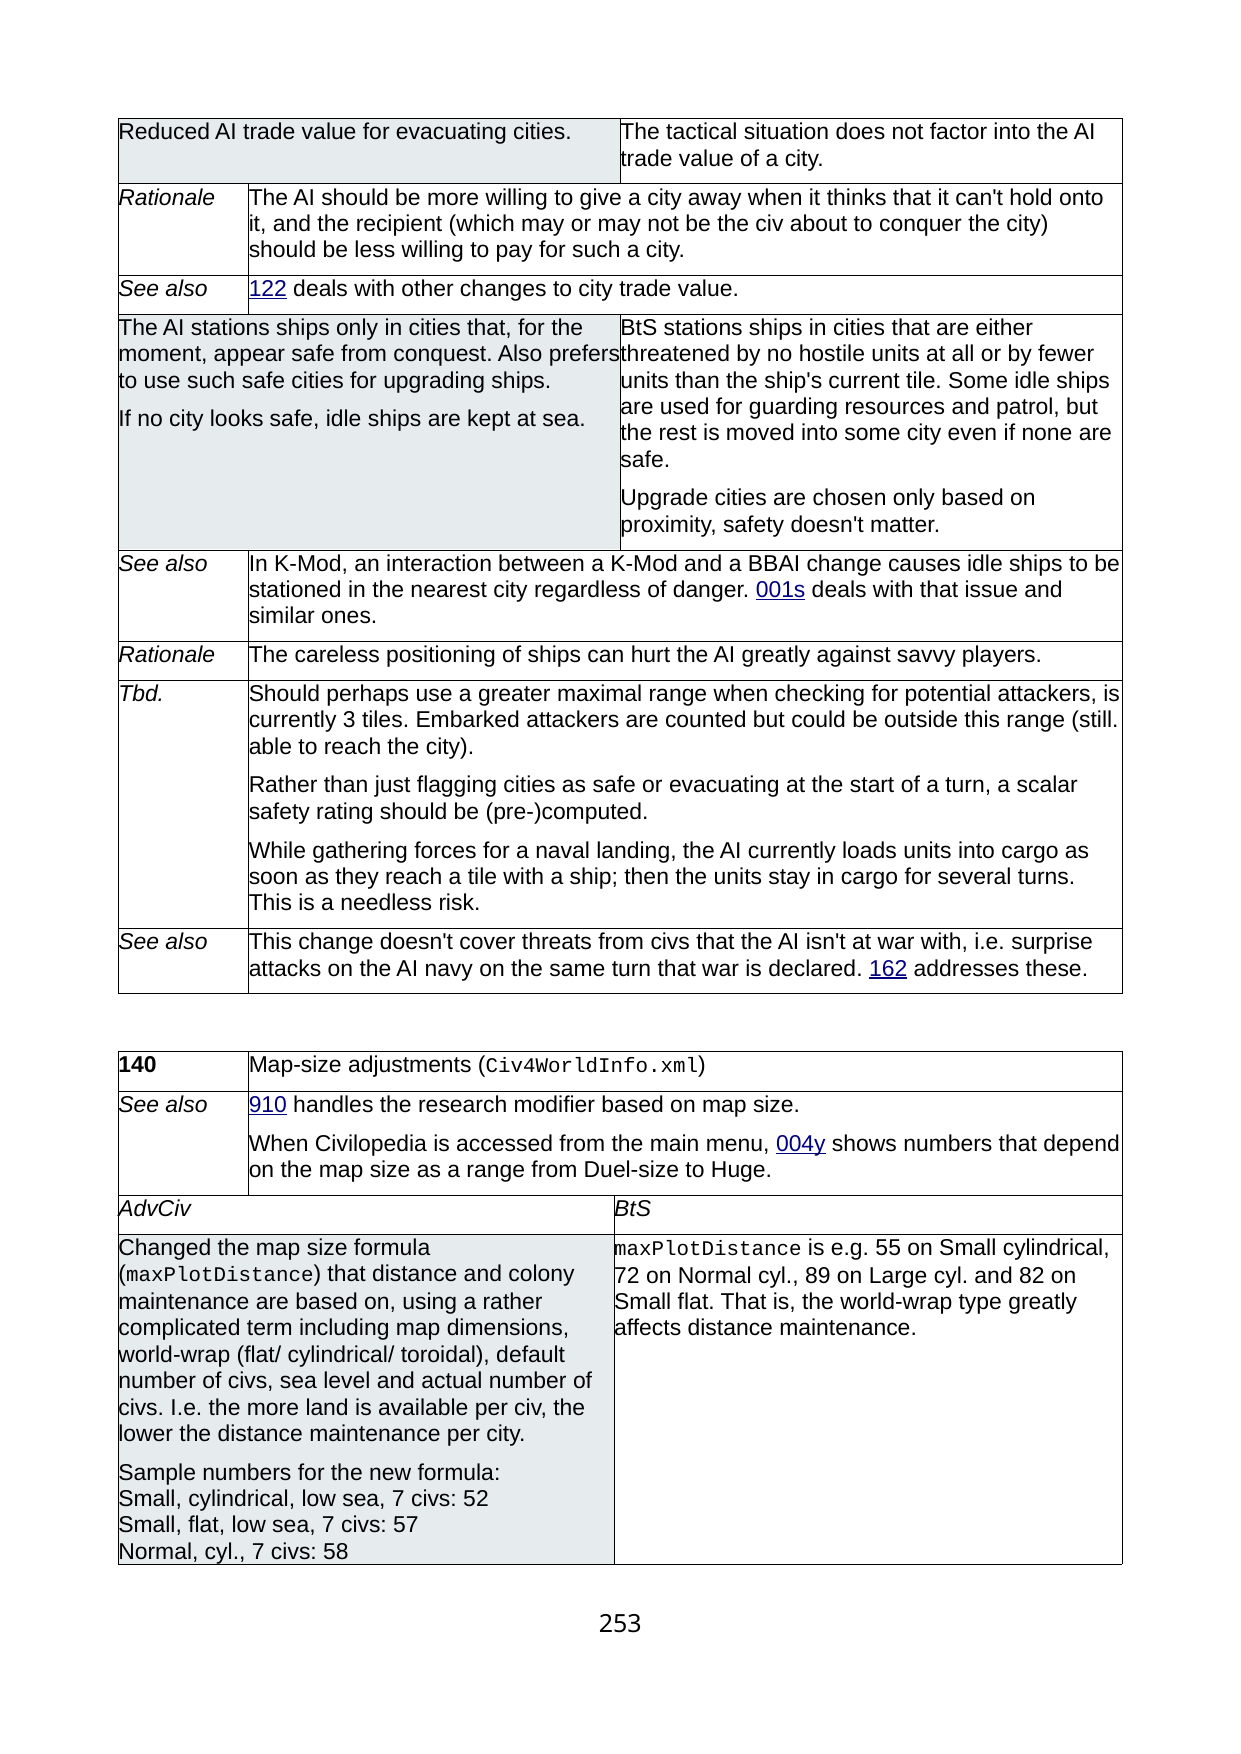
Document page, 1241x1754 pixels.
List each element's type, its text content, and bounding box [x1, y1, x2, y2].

table_cell AdvCiv [119, 1196, 614, 1234]
table_cell maxPlotDistance is e.g. 55 on Small cylindrical, 72 on Normal cyl., 89 on Large cyl. and 82 on Small flat. That is, the world-wrap type greatly affects distance maintenance. [615, 1235, 1122, 1564]
table_cell In K-Mod, an interaction between a K-Mod and a BBAI change causes idle ships to be stationed in the nearest city regardless of danger. 001s deals with that issue and similar ones. [249, 551, 1122, 641]
table_cell The careless positioning of ships can hurt the AI greatly against savvy players. [249, 642, 1122, 680]
table_cell 910 handles the research modifier based on map size. When Civilopedia is accessed from the main menu, 004y shows numbers that depend on the map size as a range from Duel-size to Huge. [249, 1092, 1122, 1195]
table_cell See also [119, 276, 248, 314]
table_cell Reduced AI trade value for evacuating cities. [119, 119, 620, 183]
table_cell This change doesn't cover threats from civs that the AI isn't at war with, i.e. surprise attacks on the AI navy on the same turn that war is declared. 162 addresses these. [249, 929, 1122, 993]
table_cell The AI stations ships only in cities that, for the moment, appear safe from conquest. Also prefers to use such safe cities for upgrading ships. If no city looks safe, idle ships are kept at sea. [119, 315, 620, 549]
table_header Map-size adjustments (Civ4WorldInfo.xml) [249, 1052, 1122, 1091]
table_cell Should perhaps use a greater maximal range when checking for potential attackers, is currently 3 tiles. Embarked attackers are counted but could be outside this range (still. able to reach the city). Rather than just flagging cities as safe or evacuating at the start of a turn, a scalar safety rating should be (pre-)computed. While gathering forces for a naval landing, the AI currently loads units into cargo as soon as they reach a tile with a ship; then the units stay in cargo for several turns. This is a needless risk. [249, 681, 1122, 928]
table_cell Rationale [119, 642, 248, 680]
table_cell The tactical situation does not factor into the AI trade value of a city. [621, 119, 1122, 183]
table_cell 122 deals with other changes to city trade value. [249, 276, 1122, 314]
table_cell Tbd. [119, 681, 248, 928]
table_cell See also [119, 1092, 248, 1195]
table_cell The AI should be more willing to give a city away when it thinks that it can't hold onto it, and the recipient (which may or may not be the civ about to conquer the city) should be less willing to pay for such a city. [249, 184, 1122, 275]
table_cell BtS [615, 1196, 1122, 1234]
table_cell See also [119, 929, 248, 993]
table_cell See also [119, 551, 248, 641]
table_cell Rationale [119, 184, 248, 275]
table_header 140 [119, 1052, 248, 1091]
table_cell Changed the map size formula (maxPlotDistance) that distance and colony maintenance are based on, using a rather complicated term including map dimensions, world-wrap (flat/ cylindrical/ toroidal), default number of civs, sea level and actual number of civs. I.e. the more land is available per civ, the lower the distance maintenance per city. Sample numbers for the new formula: Small, cylindrical, low sea, 7 civs: 52 Small, flat, low sea, 7 civs: 57 Normal, cyl., 7 civs: 58 [119, 1235, 614, 1564]
table_cell BtS stations ships in cities that are either threatened by no hostile units at all or by fewer units than the ship's current tile. Some idle ships are used for guarding resources and patrol, but the rest is moved into some city even if none are safe. Upgrade cities are chosen only based on proximity, safety doesn't matter. [621, 315, 1122, 549]
